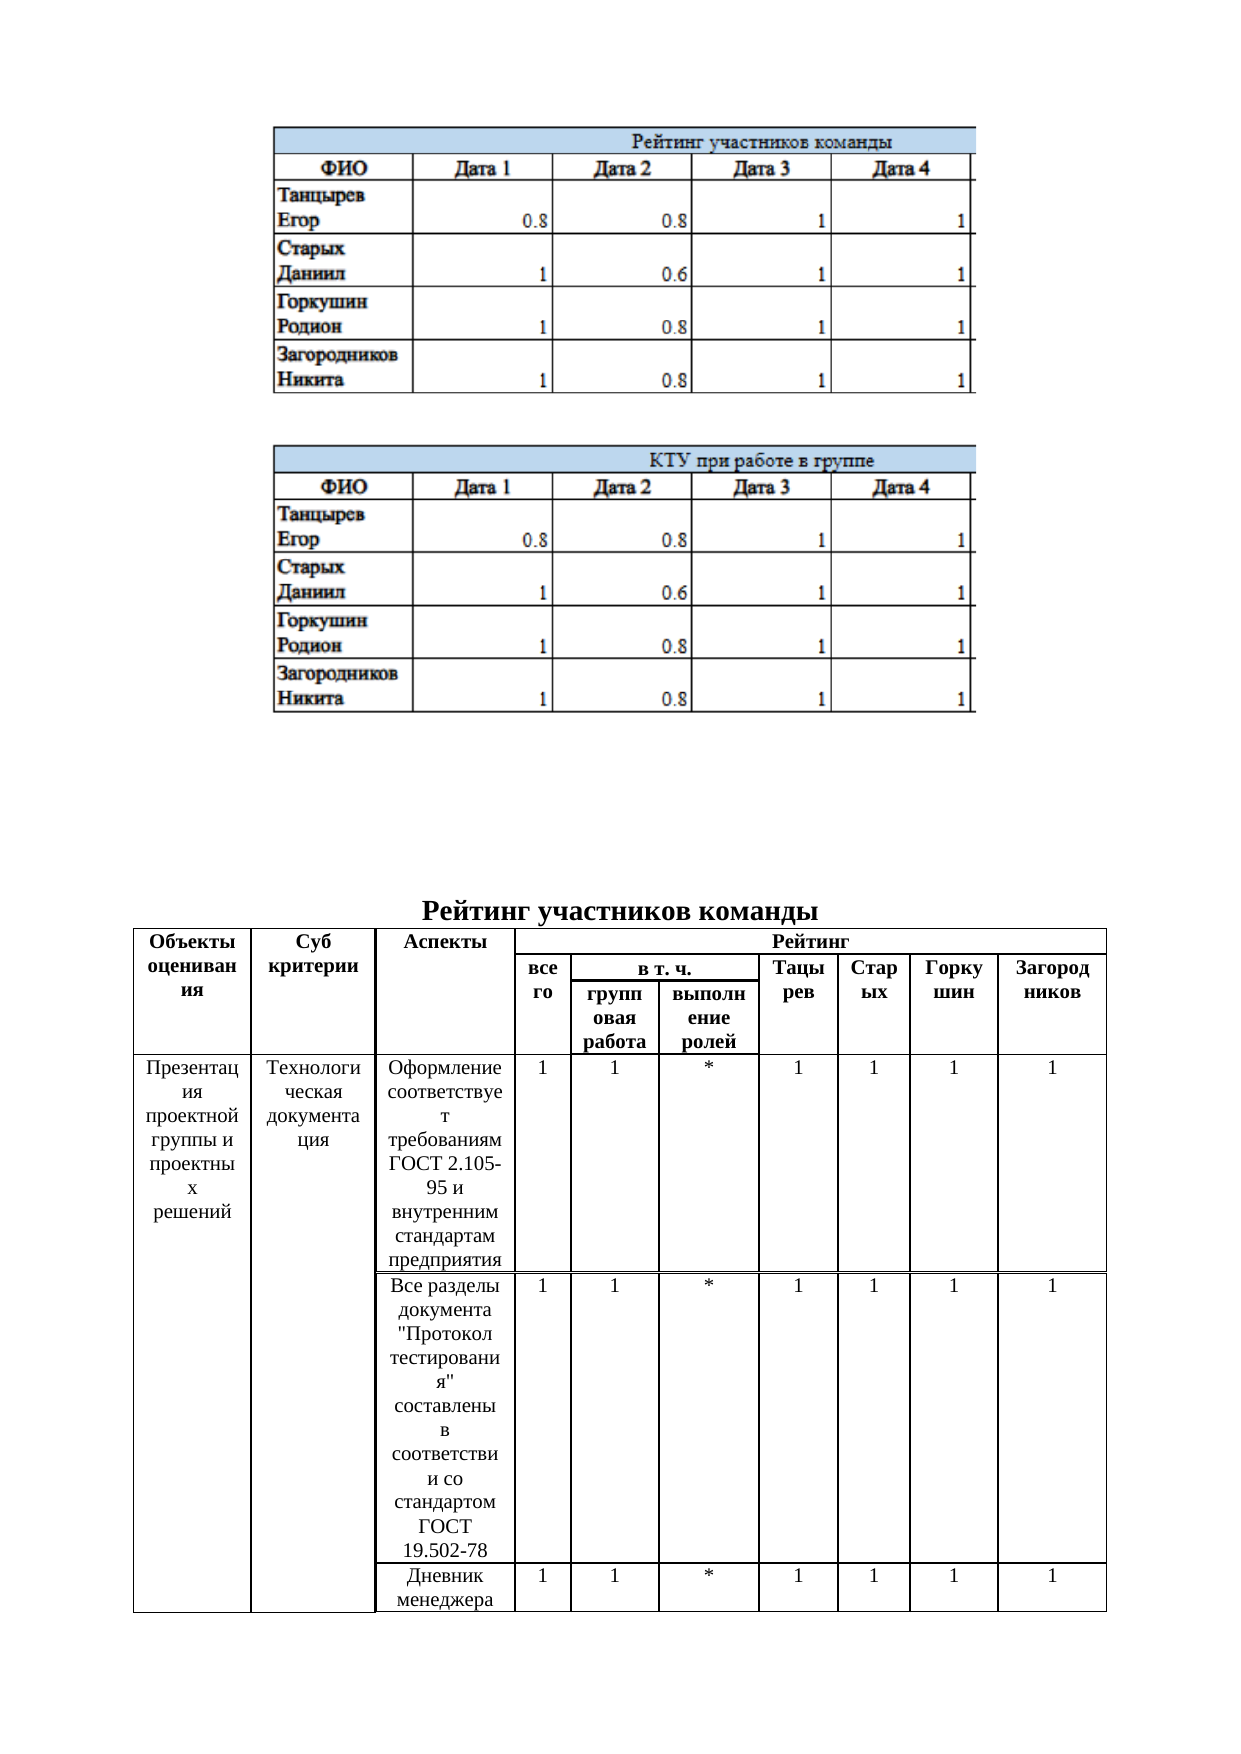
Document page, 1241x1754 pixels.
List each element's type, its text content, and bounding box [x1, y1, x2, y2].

table_cell 1 [999, 1564, 1106, 1611]
table_cell Старых [839, 955, 909, 1054]
table_header Рейтинг [516, 929, 1106, 953]
table_cell Загородников [999, 955, 1106, 1054]
table_cell 1 [911, 1055, 997, 1271]
table_header Суб критерии [252, 929, 374, 1054]
table_cell * [660, 1055, 758, 1271]
table_header Объекты оценивания [134, 929, 250, 1054]
table_cell 1 [911, 1274, 997, 1562]
table_cell Оформление соответствует требованиям ГОСТ 2.105-95 и внутренним стандартам предприятия [377, 1055, 514, 1271]
table_cell Дневник менеджера [377, 1564, 514, 1611]
table_cell * [660, 1564, 758, 1611]
table_cell выполнение ролей [660, 982, 758, 1053]
table_cell 1 [760, 1055, 837, 1271]
table_cell Технологическая документация [252, 1055, 374, 1612]
table_cell 1 [999, 1055, 1106, 1271]
table_cell Презентация проектной группы и проектных решений [134, 1055, 250, 1612]
table_cell Горкушин [911, 955, 997, 1054]
table_cell * [660, 1274, 758, 1562]
table_cell 1 [839, 1055, 909, 1271]
table_cell 1 [760, 1564, 837, 1611]
table_cell 1 [760, 1274, 837, 1562]
table_cell 1 [911, 1564, 997, 1611]
table_cell 1 [516, 1564, 570, 1611]
table_cell Все разделы документа "Протокол тестирования" составлены в соответствии со стандартом ГОСТ 19.502-78 [377, 1274, 514, 1562]
table_cell 1 [572, 1564, 658, 1611]
table_cell 1 [516, 1274, 570, 1562]
text Рейтинг участников команды [118, 893, 1122, 927]
table_cell групповая работа [572, 982, 658, 1053]
table_cell 1 [572, 1274, 658, 1562]
table_cell 1 [572, 1055, 658, 1271]
table_cell Тацырев [760, 955, 837, 1054]
table_cell всего [516, 955, 570, 1054]
table_cell 1 [516, 1055, 570, 1271]
table_cell 1 [839, 1564, 909, 1611]
table_cell в т. ч. [572, 955, 758, 979]
table_cell 1 [839, 1274, 909, 1562]
table_cell 1 [999, 1274, 1106, 1562]
table_header Аспекты [377, 929, 514, 1054]
